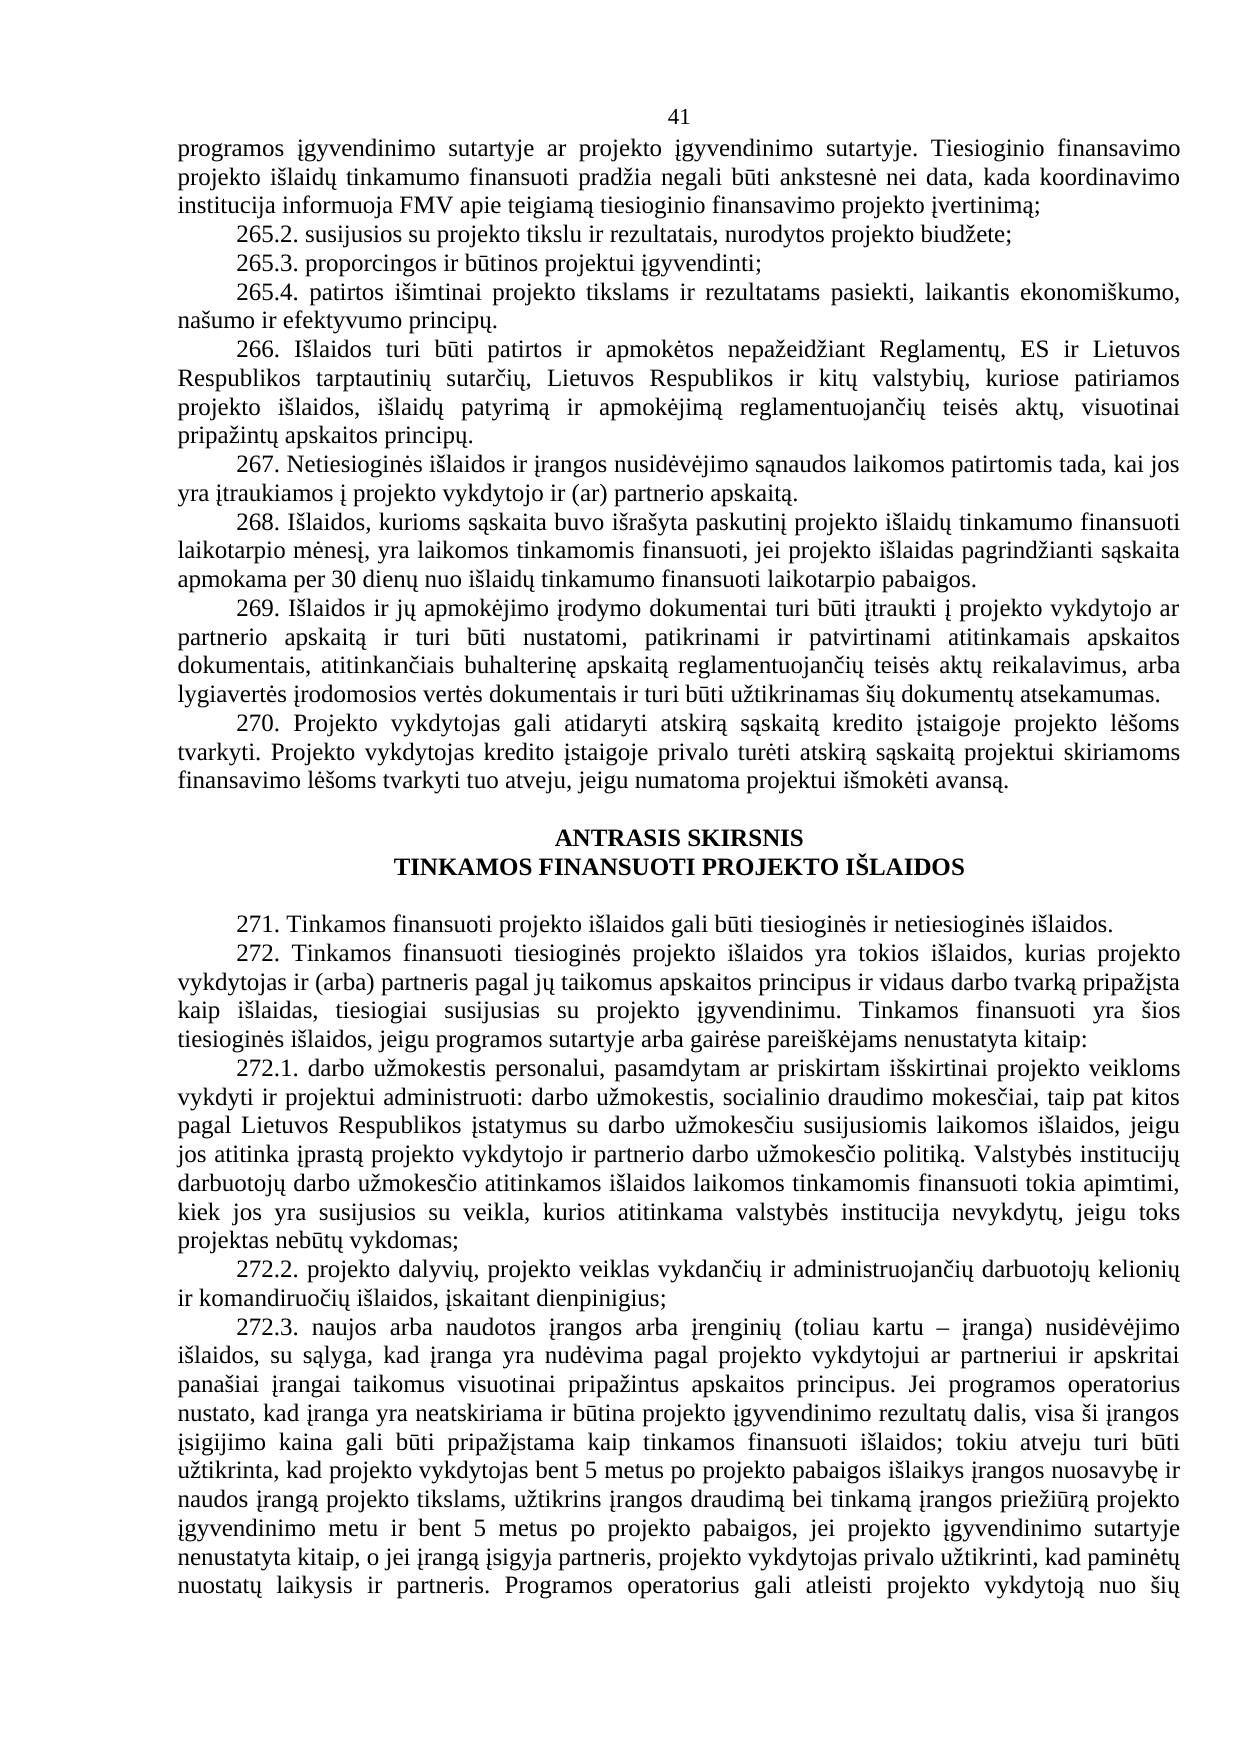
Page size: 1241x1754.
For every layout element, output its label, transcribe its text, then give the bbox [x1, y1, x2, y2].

text 266. Išlaidos turi būti patirtos ir apmokėtos nepažeidžiant Reglamentų, ES ir Lietuvos Respublikos tarptautinių sutarčių, Lietuvos Respublikos ir kitų valstybių, kuriose patiriamos projekto išlaidos, išlaidų patyrimą ir apmokėjimą reglamentuojančių teisės aktų, visuotinai pripažintų apskaitos principų. [177, 334, 1181, 449]
text 271. Tinkamos finansuoti projekto išlaidos gali būti tiesioginės ir netiesioginės išlaidos. [177, 909, 1181, 938]
text 265.3. proporcingos ir būtinos projektui įgyvendinti; [177, 248, 1181, 277]
text 272.2. projekto dalyvių, projekto veiklas vykdančių ir administruojančių darbuotojų kelionių ir komandiruočių išlaidos, įskaitant dienpinigius; [177, 1254, 1181, 1312]
text 265.2. susijusios su projekto tikslu ir rezultatais, nurodytos projekto biudžete; [177, 219, 1181, 248]
text ANTRASIS SKIRSNIS [177, 823, 1181, 852]
text 267. Netiesioginės išlaidos ir įrangos nusidėvėjimo sąnaudos laikomos patirtomis tada, kai jos yra įtraukiamos į projekto vykdytojo ir (ar) partnerio apskaitą. [177, 449, 1181, 507]
text 272.1. darbo užmokestis personalui, pasamdytam ar priskirtam išskirtinai projekto veikloms vykdyti ir projektui administruoti: darbo užmokestis, socialinio draudimo mokesčiai, taip pat kitos pagal Lietuvos Respublikos įstatymus su darbo užmokesčiu susijusiomis laikomos išlaidos, jeigu jos atitinka įprastą projekto vykdytojo ir partnerio darbo užmokesčio politiką. Valstybės institucijų darbuotojų darbo užmokesčio atitinkamos išlaidos laikomos tinkamomis finansuoti tokia apimtimi, kiek jos yra susijusios su veikla, kurios atitinkama valstybės institucija nevykdytų, jeigu toks projektas nebūtų vykdomas; [177, 1053, 1181, 1254]
text TINKAMOS FINANSUOTI PROJEKTO IŠLAIDOS [177, 852, 1181, 880]
text 268. Išlaidos, kurioms sąskaita buvo išrašyta paskutinį projekto išlaidų tinkamumo finansuoti laikotarpio mėnesį, yra laikomos tinkamomis finansuoti, jei projekto išlaidas pagrindžianti sąskaita apmokama per 30 dienų nuo išlaidų tinkamumo finansuoti laikotarpio pabaigos. [177, 507, 1181, 593]
text 269. Išlaidos ir jų apmokėjimo įrodymo dokumentai turi būti įtraukti į projekto vykdytojo ar partnerio apskaitą ir turi būti nustatomi, patikrinami ir patvirtinami atitinkamais apskaitos dokumentais, atitinkančiais buhalterinę apskaitą reglamentuojančių teisės aktų reikalavimus, arba lygiavertės įrodomosios vertės dokumentais ir turi būti užtikrinamas šių dokumentų atsekamumas. [177, 593, 1181, 708]
text 270. Projekto vykdytojas gali atidaryti atskirą sąskaitą kredito įstaigoje projekto lėšoms tvarkyti. Projekto vykdytojas kredito įstaigoje privalo turėti atskirą sąskaitą projektui skiriamoms finansavimo lėšoms tvarkyti tuo atveju, jeigu numatoma projektui išmokėti avansą. [177, 708, 1181, 794]
text programos įgyvendinimo sutartyje ar projekto įgyvendinimo sutartyje. Tiesioginio finansavimo projekto išlaidų tinkamumo finansuoti pradžia negali būti ankstesnė nei data, kada koordinavimo institucija informuoja FMV apie teigiamą tiesioginio finansavimo projekto įvertinimą; [177, 133, 1181, 219]
text 272.3. naujos arba naudotos įrangos arba įrenginių (toliau kartu – įranga) nusidėvėjimo išlaidos, su sąlyga, kad įranga yra nudėvima pagal projekto vykdytojui ar partneriui ir apskritai panašiai įrangai taikomus visuotinai pripažintus apskaitos principus. Jei programos operatorius nustato, kad įranga yra neatskiriama ir būtina projekto įgyvendinimo rezultatų dalis, visa ši įrangos įsigijimo kaina gali būti pripažįstama kaip tinkamos finansuoti išlaidos; tokiu atveju turi būti užtikrinta, kad projekto vykdytojas bent 5 metus po projekto pabaigos išlaikys įrangos nuosavybę ir naudos įrangą projekto tikslams, užtikrins įrangos draudimą bei tinkamą įrangos priežiūrą projekto įgyvendinimo metu ir bent 5 metus po projekto pabaigos, jei projekto įgyvendinimo sutartyje nenustatyta kitaip, o jei įrangą įsigyja partneris, projekto vykdytojas privalo užtikrinti, kad paminėtų nuostatų laikysis ir partneris. Programos operatorius gali atleisti projekto vykdytoją nuo šių [177, 1312, 1181, 1599]
text 265.4. patirtos išimtinai projekto tikslams ir rezultatams pasiekti, laikantis ekonomiškumo, našumo ir efektyvumo principų. [177, 277, 1181, 334]
text 272. Tinkamos finansuoti tiesioginės projekto išlaidos yra tokios išlaidos, kurias projekto vykdytojas ir (arba) partneris pagal jų taikomus apskaitos principus ir vidaus darbo tvarką pripažįsta kaip išlaidas, tiesiogiai susijusias su projekto įgyvendinimu. Tinkamos finansuoti yra šios tiesioginės išlaidos, jeigu programos sutartyje arba gairėse pareiškėjams nenustatyta kitaip: [177, 938, 1181, 1053]
